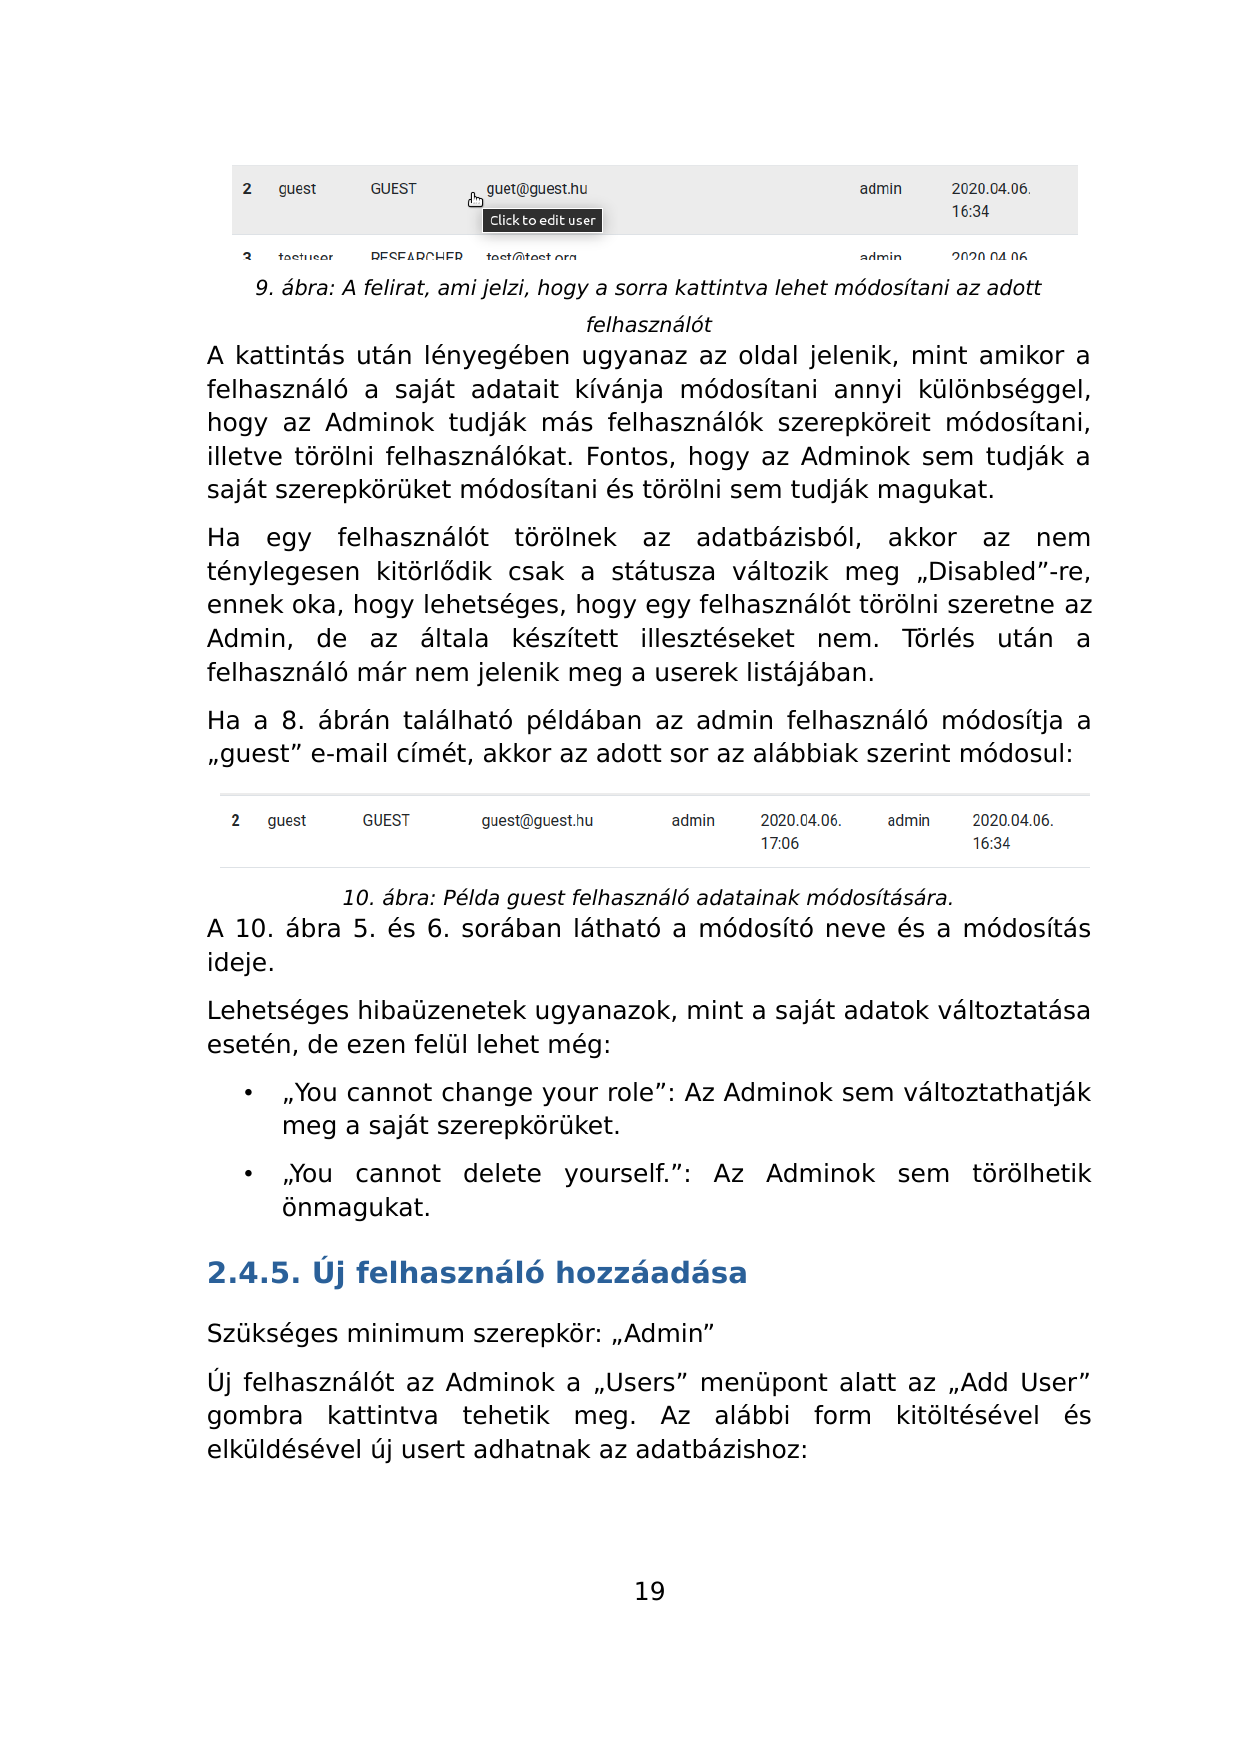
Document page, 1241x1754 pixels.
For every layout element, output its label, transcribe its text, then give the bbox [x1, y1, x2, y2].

text 9. ábra: A felirat, ami jelzi, hogy a sorra kattintva lehet módosítani az adott felhasználót [207, 260, 1093, 337]
text Ha egy felhasználót törölnek az adatbázisból, akkor az nem ténylegesen kitörlődik csak a státusza változik meg „Disabled”-re, ennek oka, hogy lehetséges, hogy egy felhasználót törölni szeretne az Admin, de az általa készített illesztéseket nem. Törlés után a felhasználó már nem jelenik meg a userek listájában. [207, 524, 1093, 687]
list „You cannot change your role”: Az Adminok sem változtathatják meg a saját szerepkörüket. [244, 1078, 1093, 1141]
text A kattintás után lényegében ugyanaz az oldal jelenik, mint amikor a felhasználó a saját adatait kívánja módosítani annyi különbséggel, hogy az Adminok tudják más felhasználók szerepköreit módosítani, illetve törölni felhasználókat. Fontos, hogy az Adminok sem tudják a saját szerepkörüket módosítani és törölni sem tudják magukat. [207, 337, 1093, 505]
text A 10. ábra 5. és 6. sorában látható a módosító neve és a módosítás ideje. [207, 910, 1093, 977]
list „You cannot delete yourself.”: Az Adminok sem törölhetik önmagukat. [244, 1160, 1093, 1222]
picture [206, 793, 1093, 869]
subtitle Új felhasználó hozzáadása [207, 1256, 1093, 1290]
text Ha a 8. ábrán található példában az admin felhasználó módosítja a „guest” e-mail címét, akkor az adott sor az alábbiak szerint módosul: [207, 706, 1093, 769]
picture [206, 147, 1093, 260]
text Új felhasználót az Adminok a „Users” menüpont alatt az „Add User” gombra kattintva tehetik meg. Az alábbi form kitöltésével és elküldésével új usert adhatnak az adatbázishoz: [207, 1368, 1093, 1464]
text Szükséges minimum szerepkör: „Admin” [207, 1320, 1093, 1349]
text [207, 788, 1093, 793]
text Lehetséges hibaüzenetek ugyanazok, mint a saját adatok változtatása esetén, de ezen felül lehet még: [207, 996, 1093, 1059]
text 10. ábra: Példa guest felhasználó adatainak módosítására. [207, 869, 1093, 910]
